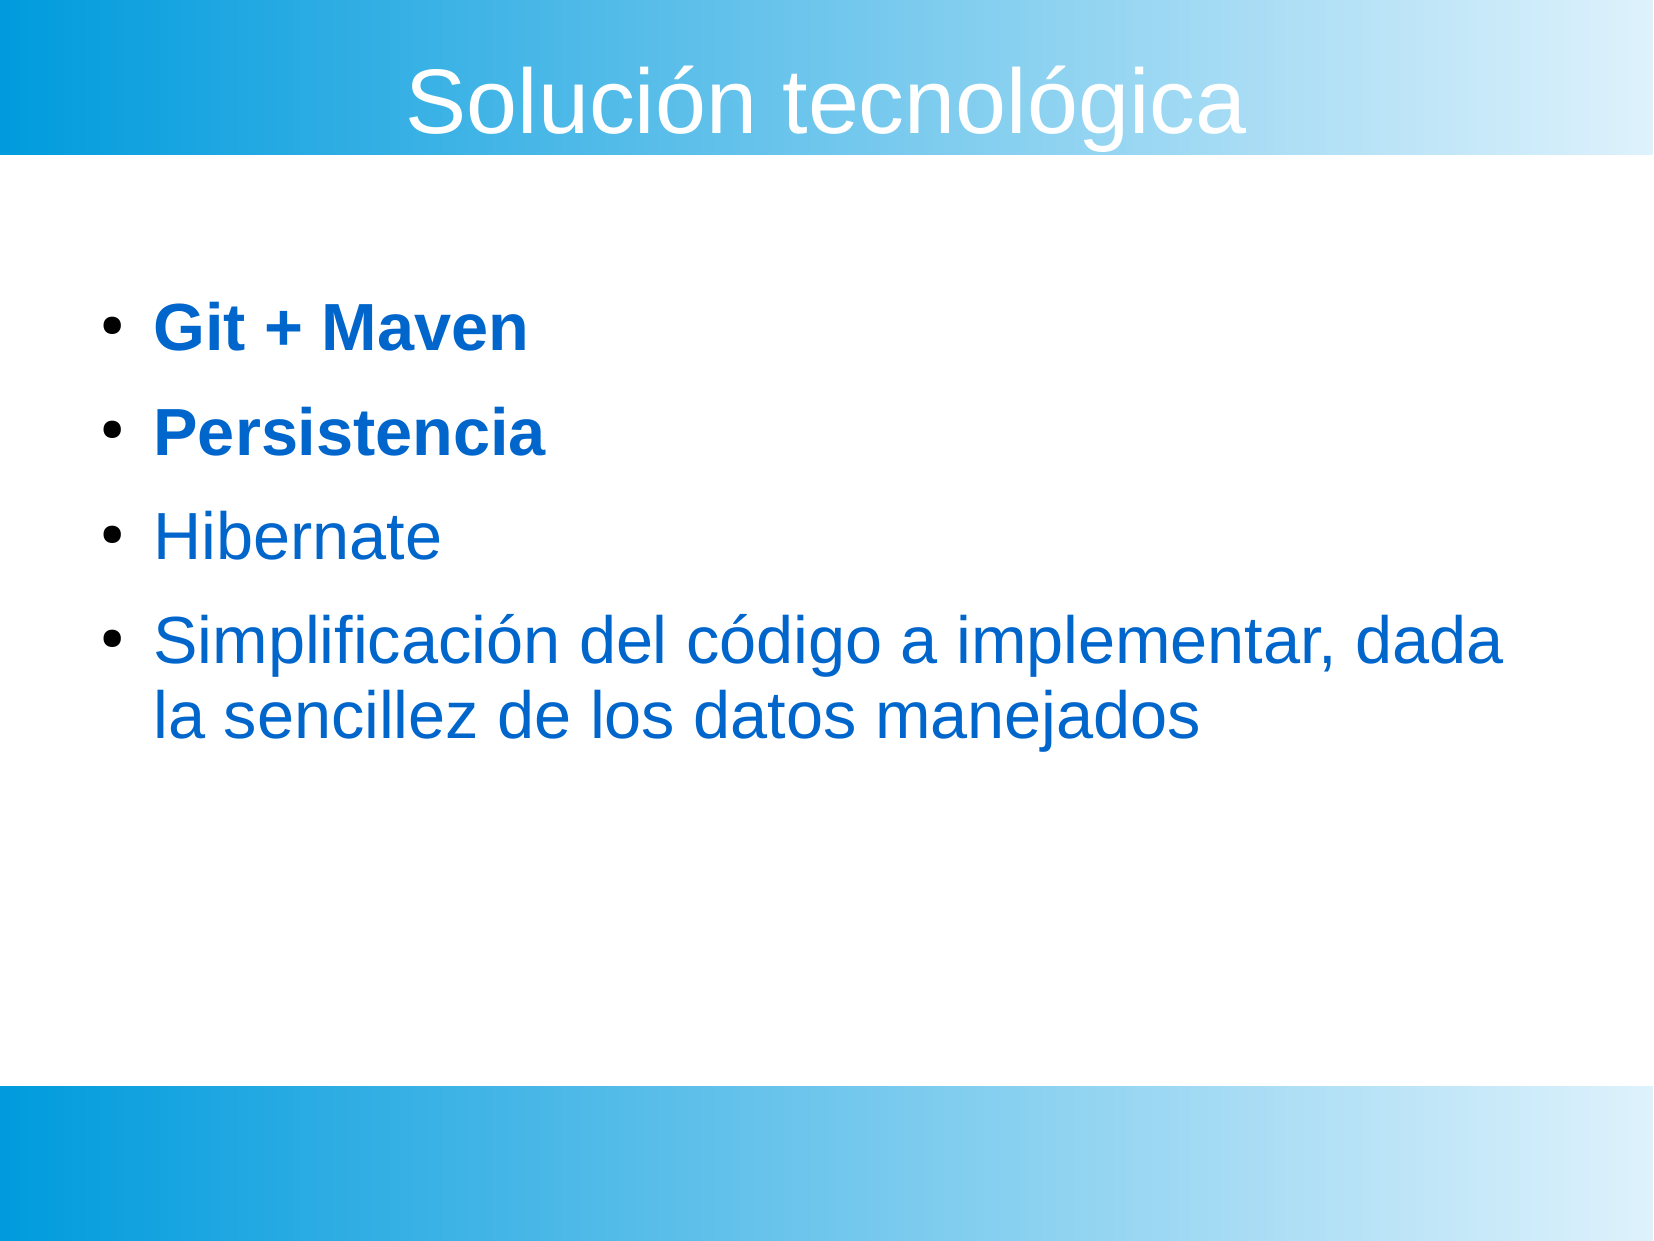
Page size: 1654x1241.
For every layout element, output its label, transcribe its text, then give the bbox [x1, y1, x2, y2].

list Git + Maven Persistencia Hibernate Simplificación del código a implementar, dada la sencillez de los datos manejados [82, 290, 1571, 1010]
title Solución tecnológica [82, 49, 1571, 155]
